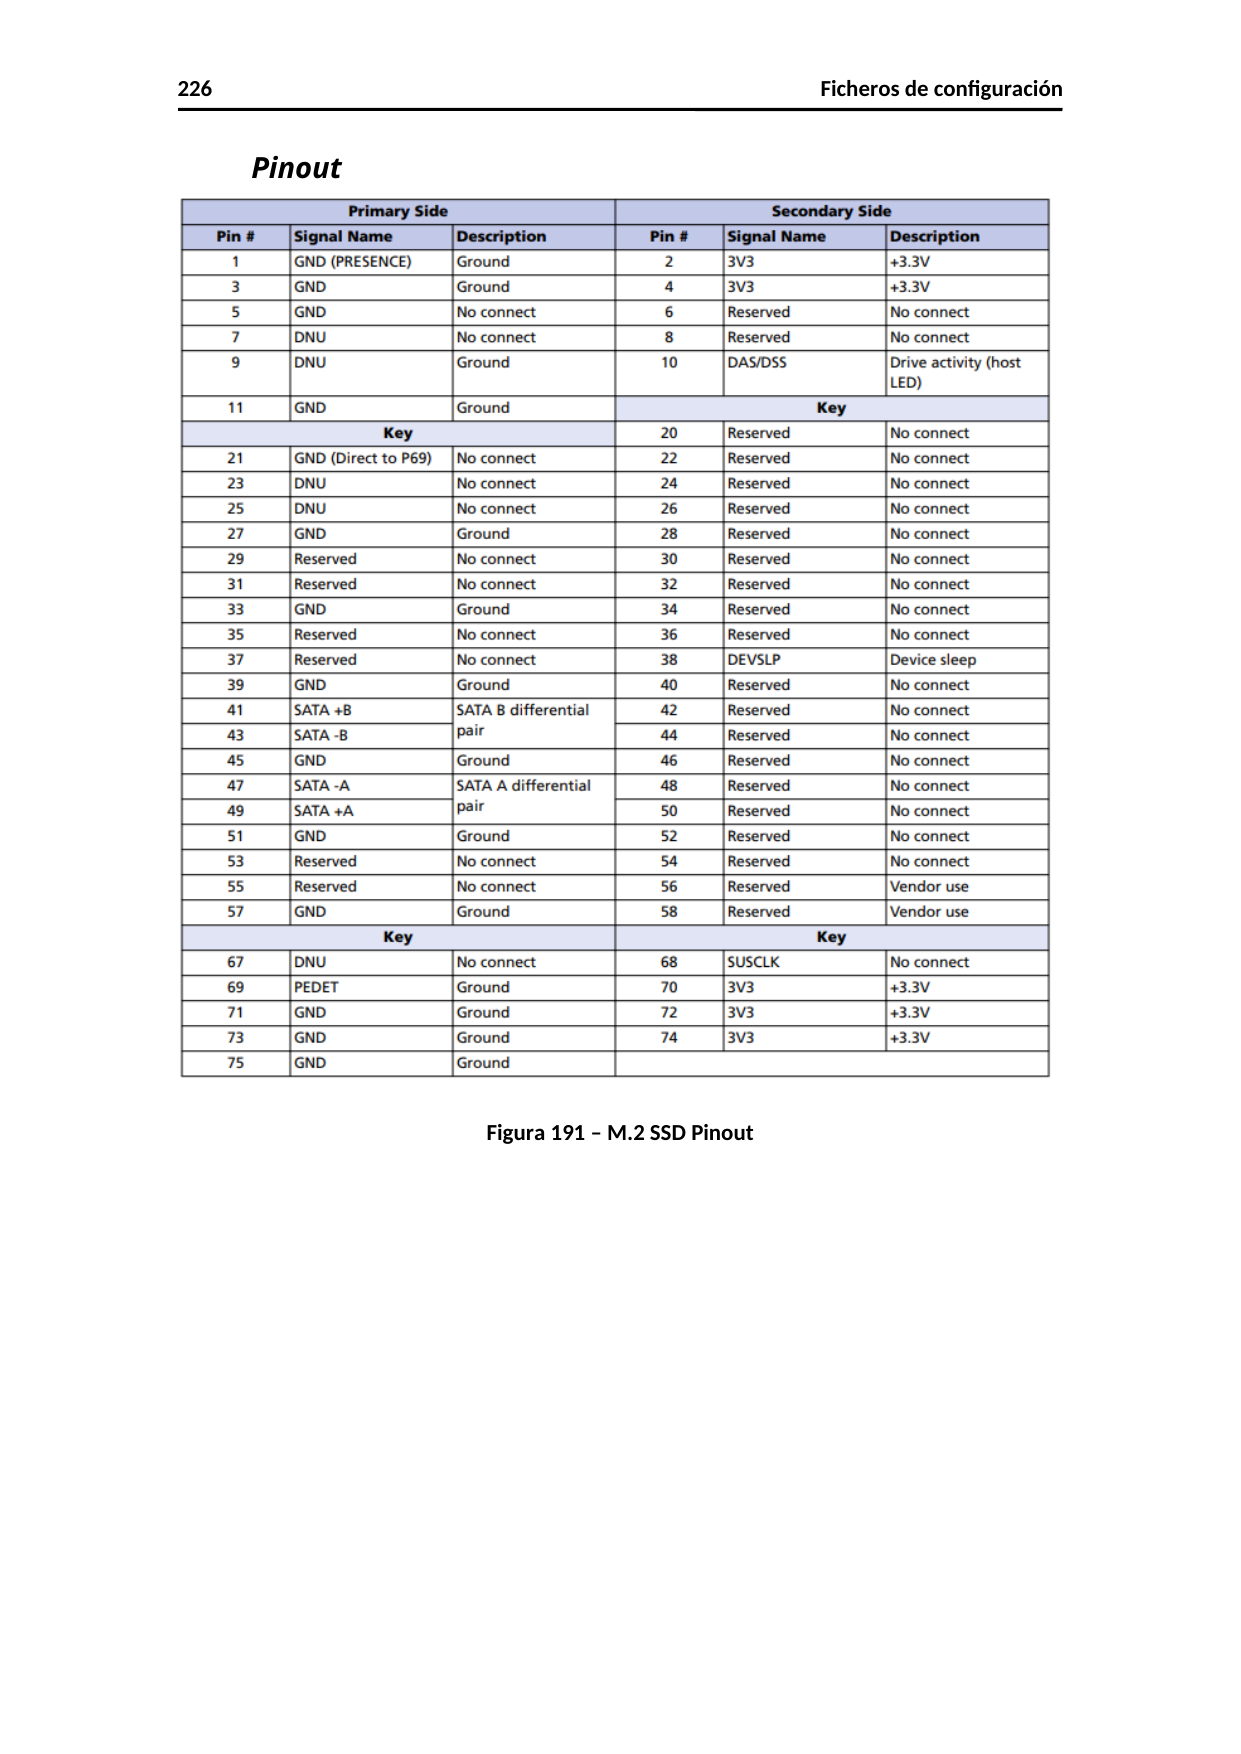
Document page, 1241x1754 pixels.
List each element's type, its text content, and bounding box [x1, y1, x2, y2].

picture [177, 190, 1063, 1092]
text Figura 191 – M.2 SSD Pinout [177, 1118, 1063, 1147]
subtitle Pinout [251, 148, 1063, 187]
